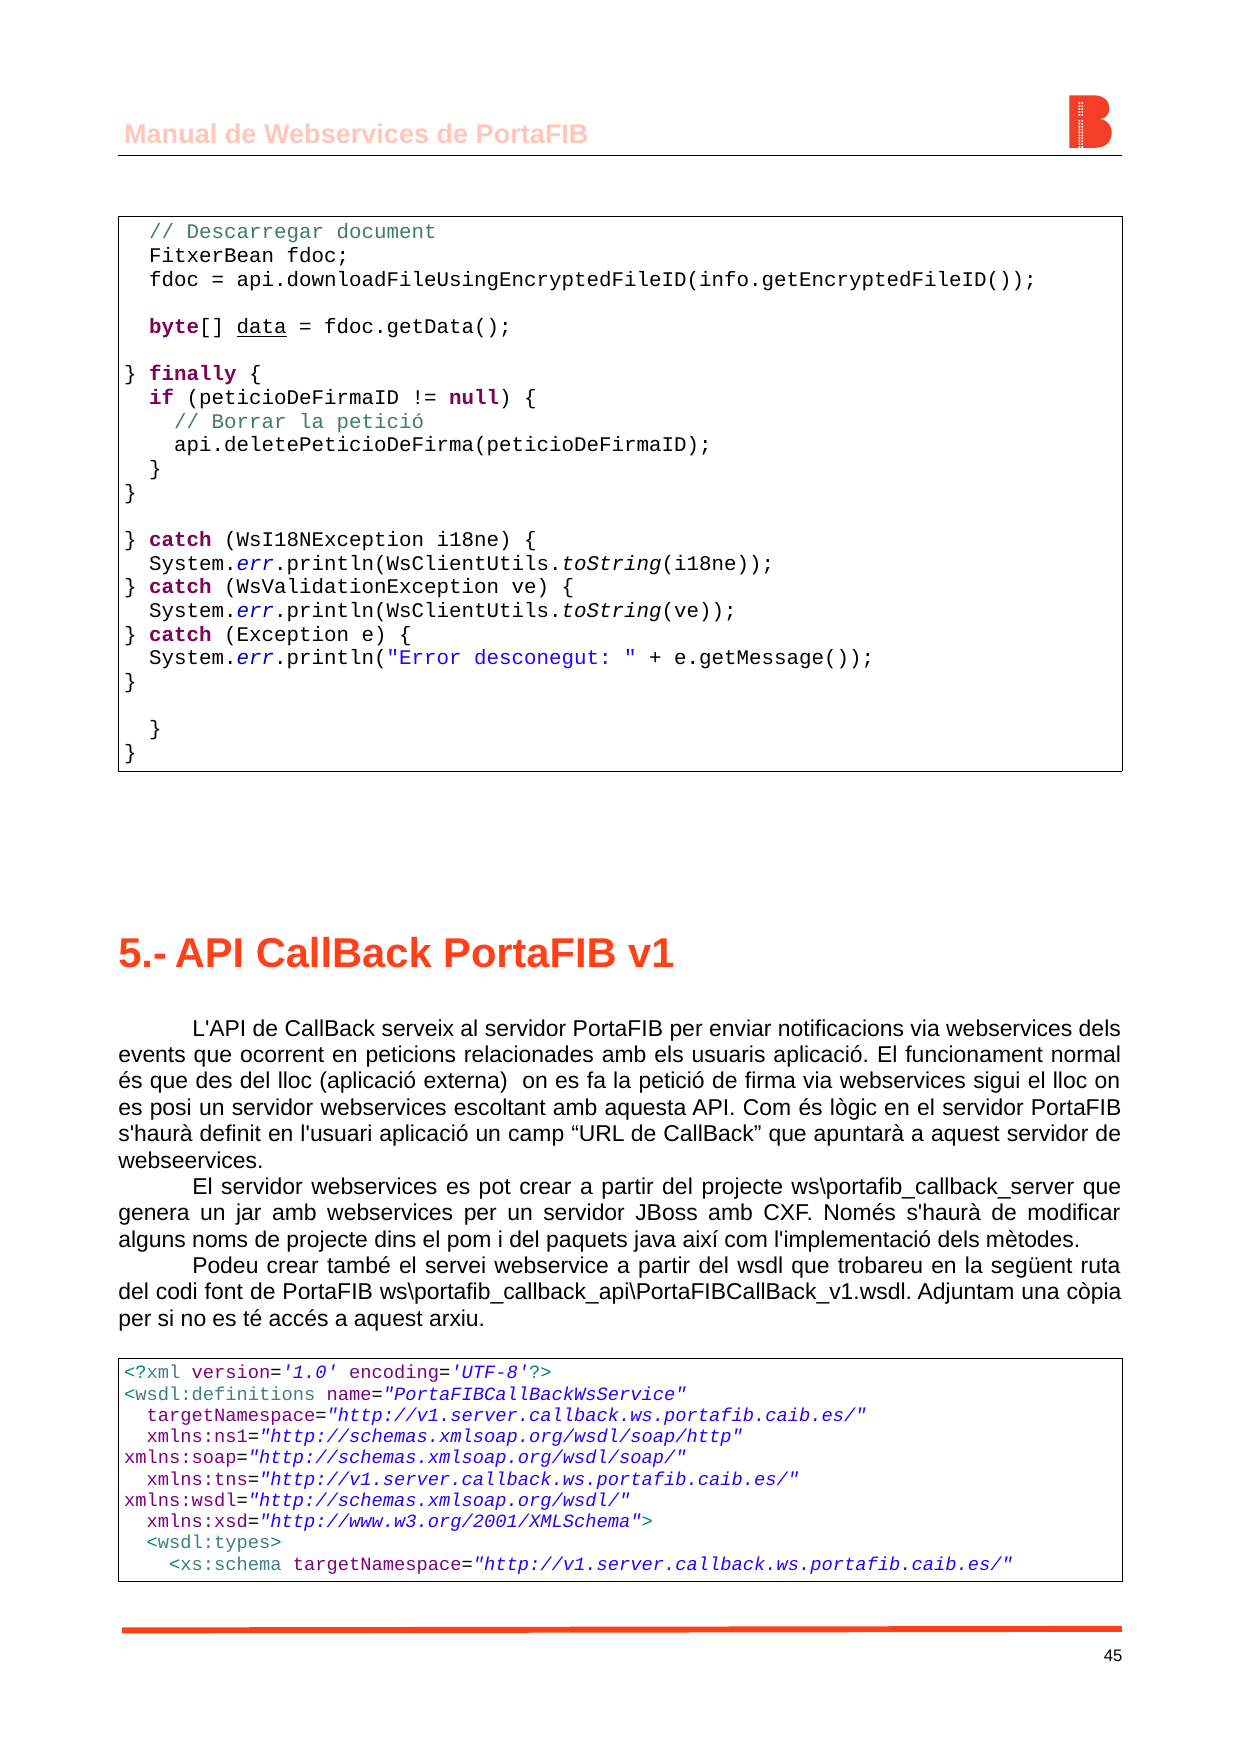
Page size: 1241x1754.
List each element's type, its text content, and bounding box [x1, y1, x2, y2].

table_header // Descarregar document FitxerBean fdoc; fdoc = api.downloadFileUsingEncryptedFileID(info.getEncryptedFileID()); byte[] data = fdoc.getData(); } finally { if (peticioDeFirmaID != null) { // Borrar la petició api.deletePeticioDeFirma(peticioDeFirmaID); } } } catch (WsI18NException i18ne) { System.err.println(WsClientUtils.toString(i18ne)); } catch (WsValidationException ve) { System.err.println(WsClientUtils.toString(ve)); } catch (Exception e) { System.err.println("Error desconegut: " + e.getMessage()); } } } [119, 217, 1122, 771]
text L'API de CallBack serveix al servidor PortaFIB per enviar notificacions via webservices dels events que ocorrent en peticions relacionades amb els usuaris aplicació. El funcionament normal és que des del lloc (aplicació externa) on es fa la petició de firma via webservices sigui el lloc on es posi un servidor webservices escoltant amb aquesta API. Com és lògic en el servidor PortaFIB s'haurà definit en l'usuari aplicació un camp “URL de CallBack” que apuntarà a aquest servidor de webseervices. [118, 1015, 1122, 1173]
text El servidor webservices es pot crear a partir del projecte ws\portafib_callback_server que genera un jar amb webservices per un servidor JBoss amb CXF. Només s'haurà de modificar alguns noms de projecte dins el pom i del paquets java així com l'implementació dels mètodes. [118, 1173, 1122, 1252]
subtitle API CallBack PortaFIB v1 [118, 928, 1122, 976]
table_header <?xml version='1.0' encoding='UTF-8'?> <wsdl:definitions name="PortaFIBCallBackWsService" targetNamespace="http://v1.server.callback.ws.portafib.caib.es/" xmlns:ns1="http://schemas.xmlsoap.org/wsdl/soap/http" xmlns:soap="http://schemas.xmlsoap.org/wsdl/soap/" xmlns:tns="http://v1.server.callback.ws.portafib.caib.es/" xmlns:wsdl="http://schemas.xmlsoap.org/wsdl/" xmlns:xsd="http://www.w3.org/2001/XMLSchema"> <wsdl:types> <xs:schema targetNamespace="http://v1.server.callback.ws.portafib.caib.es/" [119, 1359, 1122, 1581]
text Podeu crear també el servei webservice a partir del wsdl que trobareu en la següent ruta del codi font de PortaFIB ws\portafib_callback_api\PortaFIBCallBack_v1.wsdl. Adjuntam una còpia per si no es té accés a aquest arxiu. [118, 1252, 1122, 1331]
picture [1063, 94, 1117, 150]
